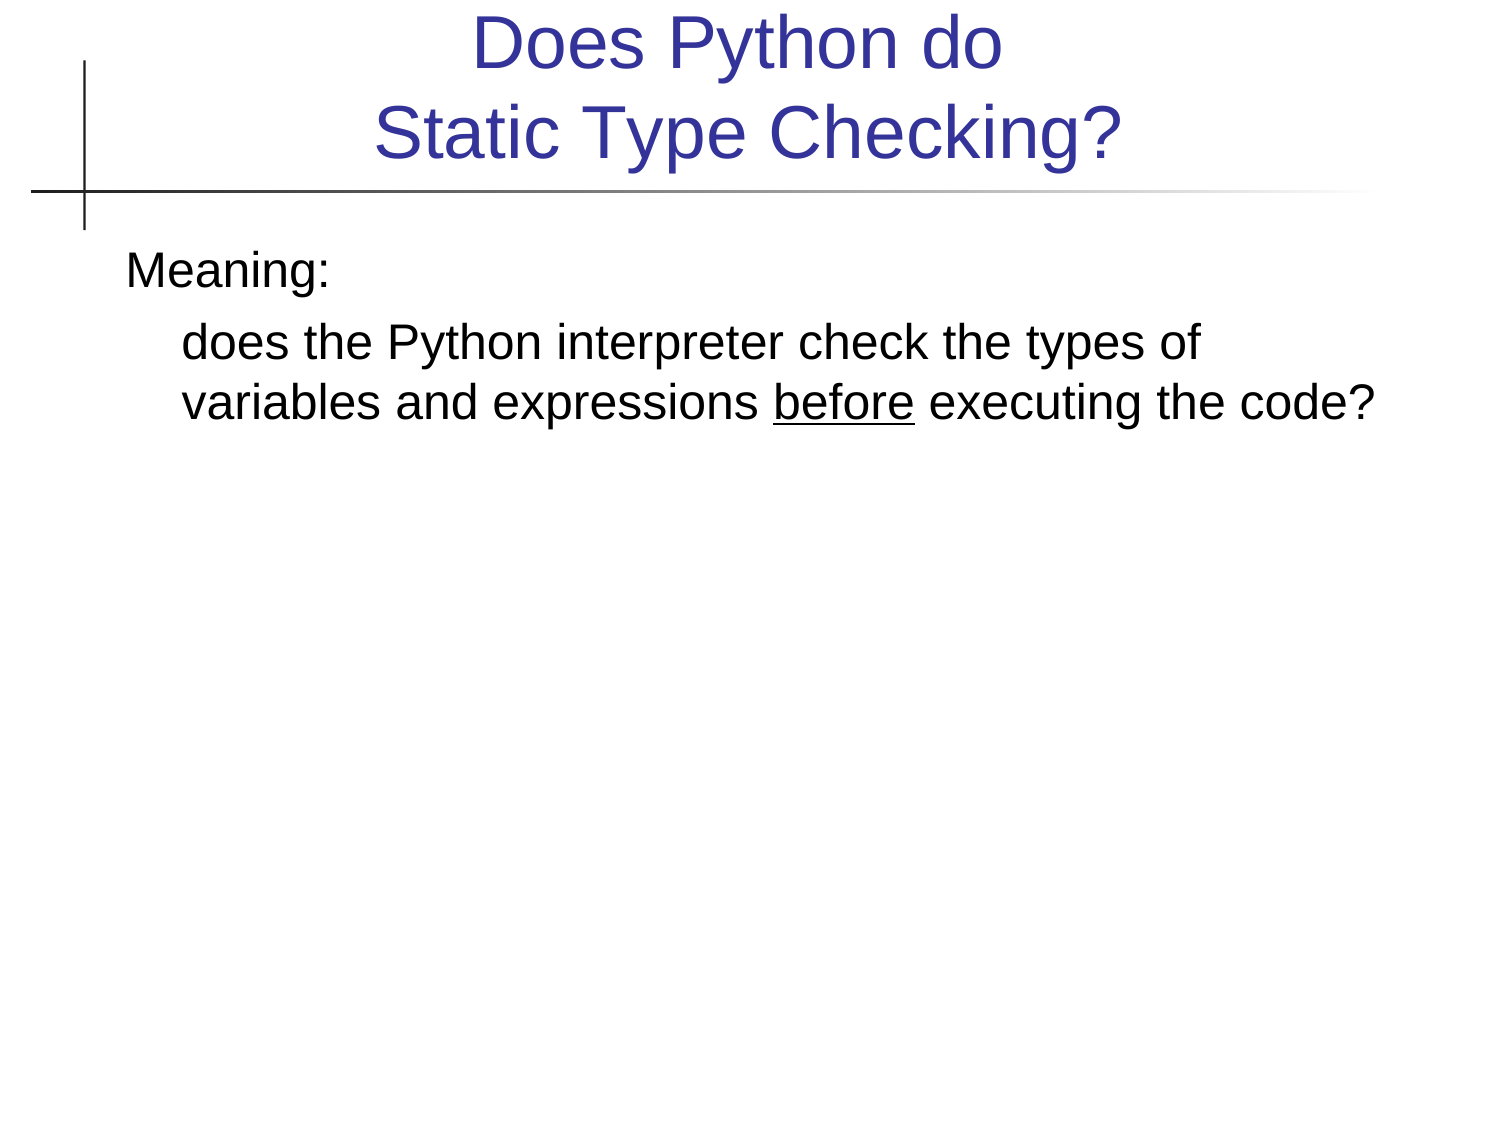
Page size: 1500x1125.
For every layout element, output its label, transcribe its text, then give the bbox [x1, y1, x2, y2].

list Meaning: does the Python interpreter check the types of variables and expressions before executing the code? [110, 229, 1408, 1021]
title Does Python do Static Type Checking? [100, 0, 1397, 182]
